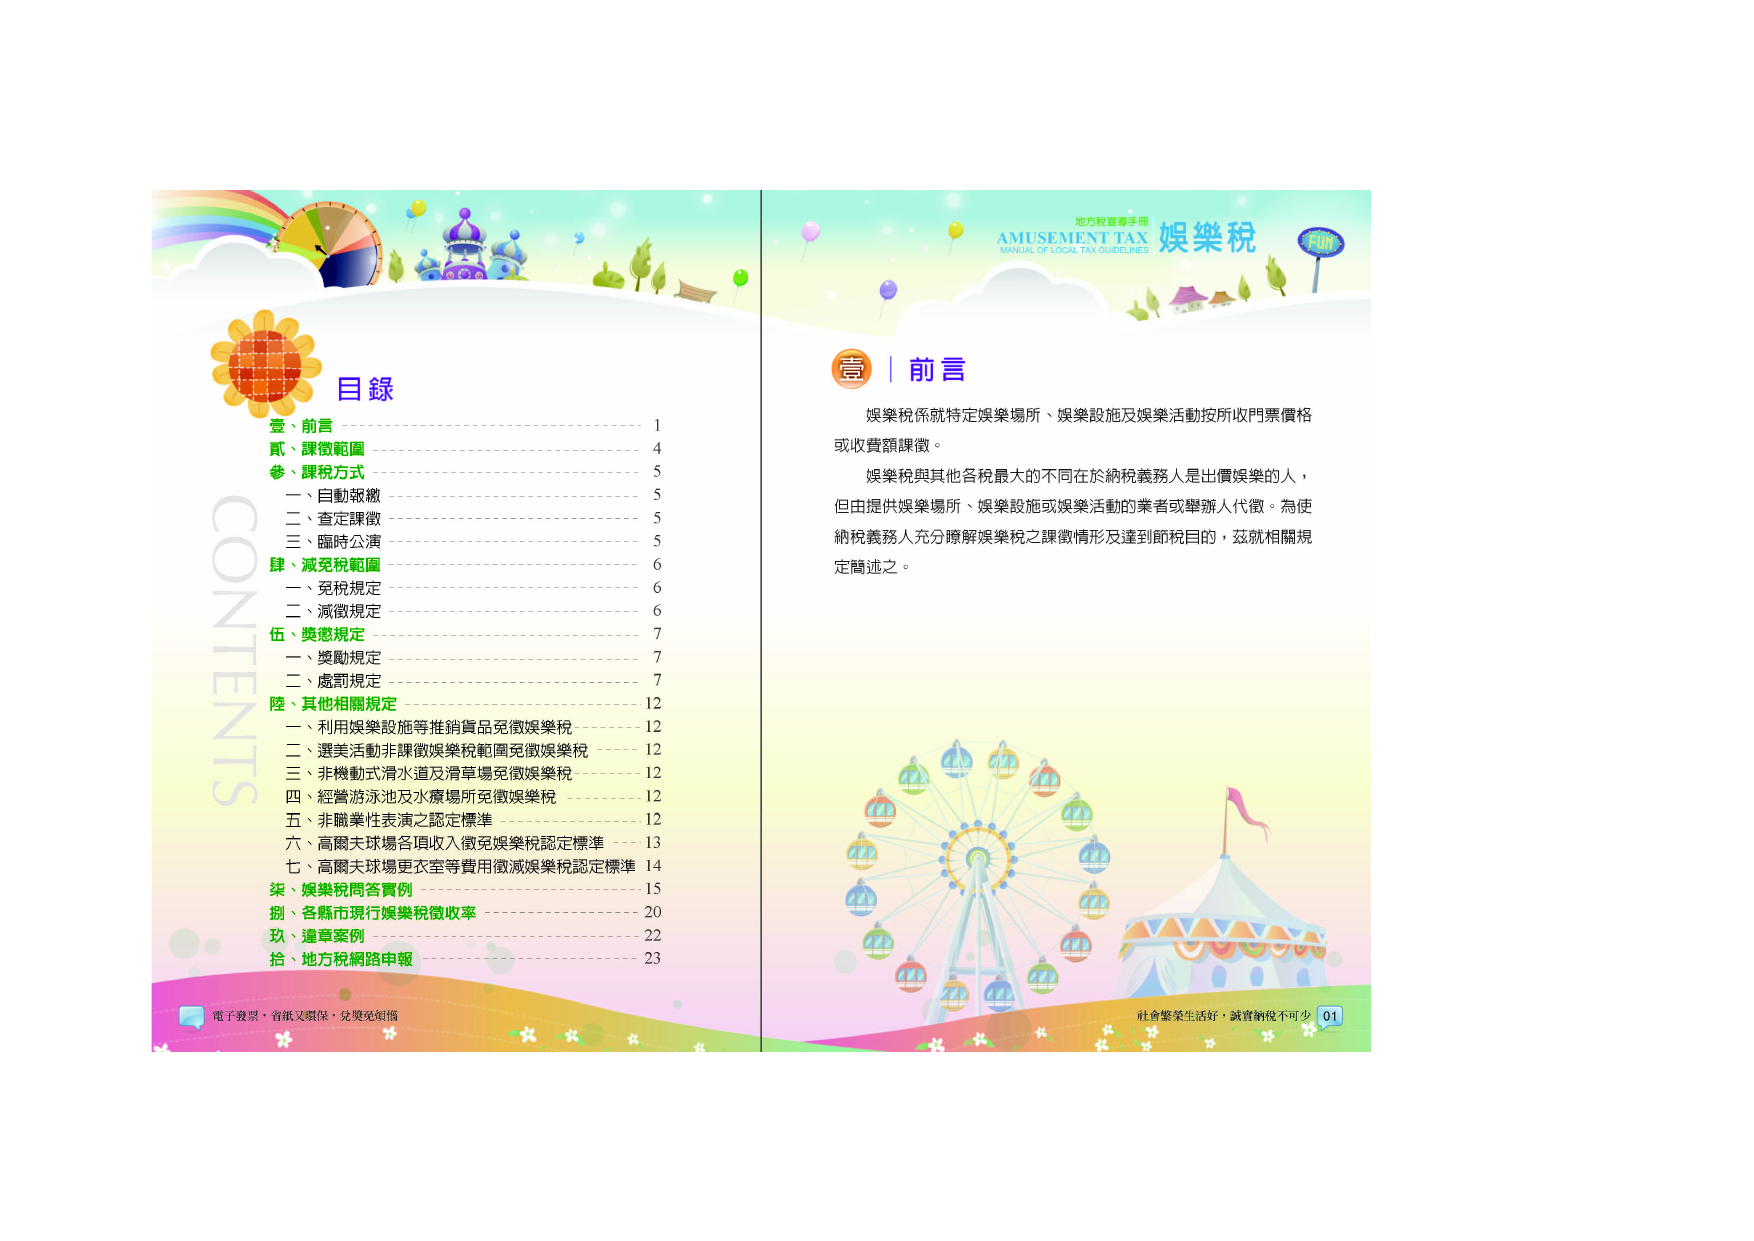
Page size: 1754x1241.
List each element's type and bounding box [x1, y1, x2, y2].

picture [151, 190, 1371, 1052]
